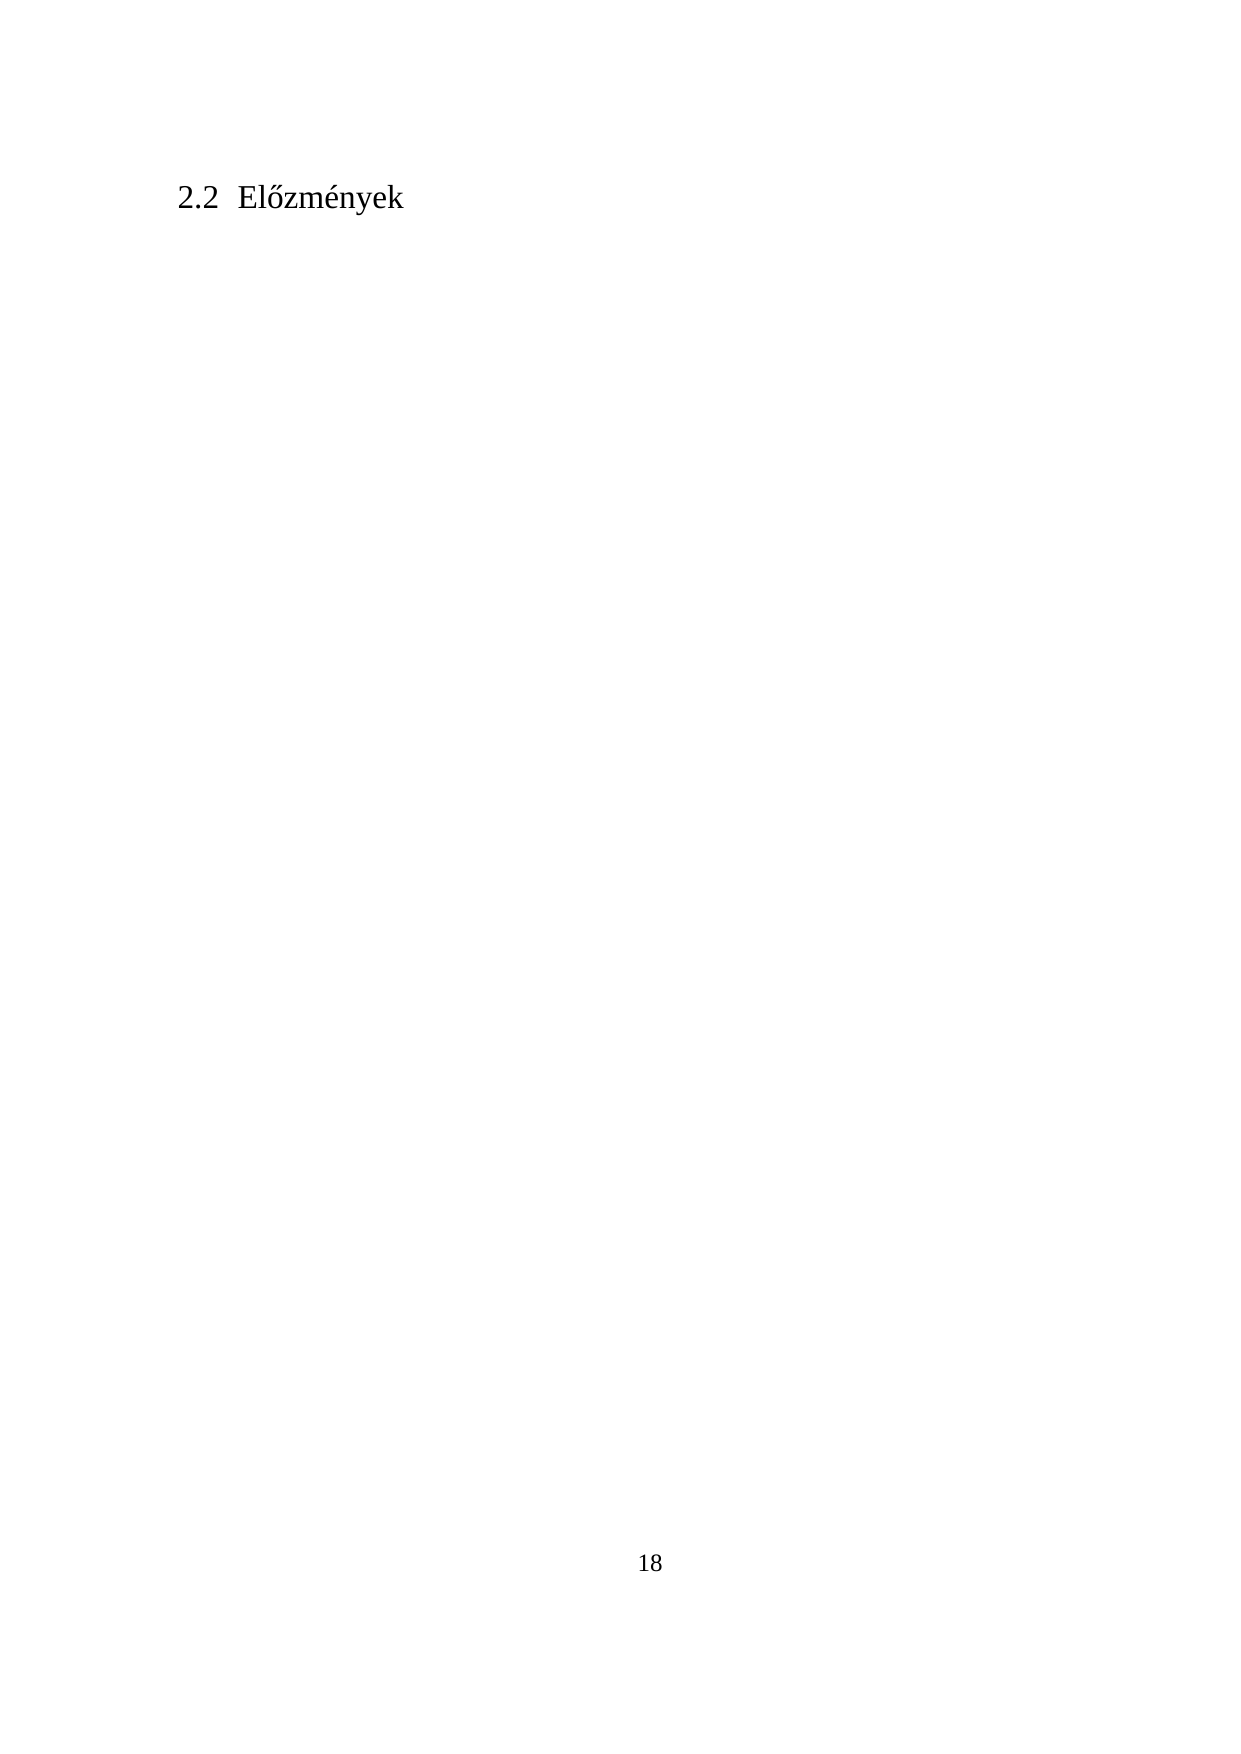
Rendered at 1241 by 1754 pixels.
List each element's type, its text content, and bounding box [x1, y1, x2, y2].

subtitle Előzmények [177, 177, 1122, 216]
